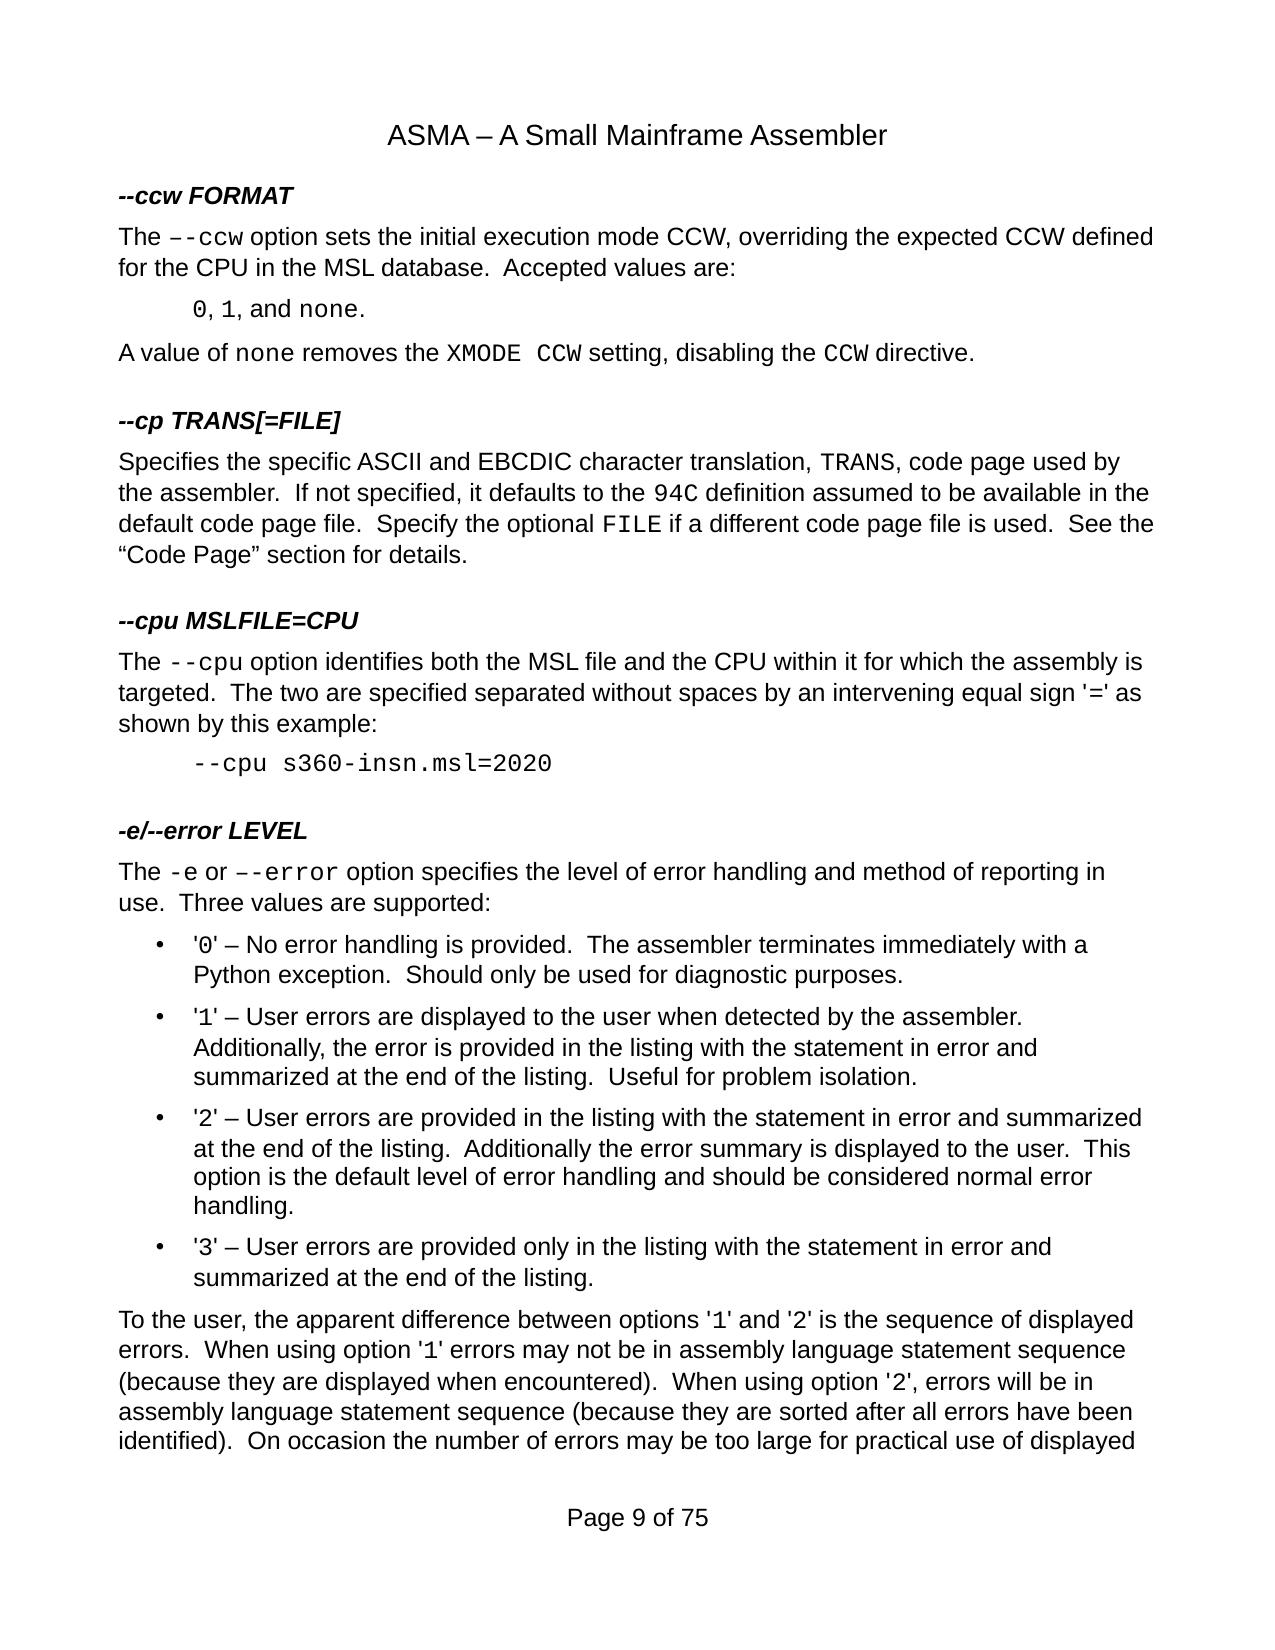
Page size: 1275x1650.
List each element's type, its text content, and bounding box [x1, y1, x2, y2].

subtitle --cp TRANS[=FILE] [118, 406, 1157, 435]
subtitle --ccw FORMAT [118, 181, 1157, 210]
text Specifies the specific ASCII and EBCDIC character translation, TRANS, code page used by the assembler. If not specified, it defaults to the 94C definition assumed to be available in the default code page file. Specify the optional FILE if a different code page file is used. See the “Code Page” section for details. [118, 447, 1157, 569]
list '1' – User errors are displayed to the user when detected by the assembler. Additionally, the error is provided in the listing with the statement in error and summarized at the end of the listing. Useful for problem isolation. [156, 1002, 1157, 1090]
text To the user, the apparent difference between options '1' and '2' is the sequence of displayed errors. When using option '1' errors may not be in assembly language statement sequence (because they are displayed when encountered). When using option '2', errors will be in assembly language statement sequence (because they are sorted after all errors have been identified). On occasion the number of errors may be too large for practical use of displayed [118, 1304, 1157, 1455]
text --cpu s360-insn.msl=2020 [192, 751, 1157, 779]
subtitle -e/--error LEVEL [118, 816, 1157, 845]
text The --cpu option identifies both the MSL file and the CPU within it for which the assembly is targeted. The two are specified separated without spaces by an intervening equal sign '=' as shown by this example: [118, 647, 1157, 738]
text The –-ccw option sets the initial execution mode CCW, overriding the expected CCW defined for the CPU in the MSL database. Accepted values are: [118, 222, 1157, 282]
list '3' – User errors are provided only in the listing with the statement in error and summarized at the end of the listing. [156, 1232, 1157, 1292]
text The -e or –-error option specifies the level of error handling and method of reporting in use. Three values are supported: [118, 857, 1157, 917]
text 0, 1, and none. [192, 294, 1157, 325]
subtitle --cpu MSLFILE=CPU [118, 606, 1157, 635]
list '2' – User errors are provided in the listing with the statement in error and summarized at the end of the listing. Additionally the error summary is displayed to the user. This option is the default level of error handling and should be considered normal error handling. [156, 1103, 1157, 1220]
list '0' – No error handling is provided. The assembler terminates immediately with a Python exception. Should only be used for diagnostic purposes. [156, 929, 1157, 989]
text A value of none removes the XMODE CCW setting, disabling the CCW directive. [118, 338, 1157, 369]
